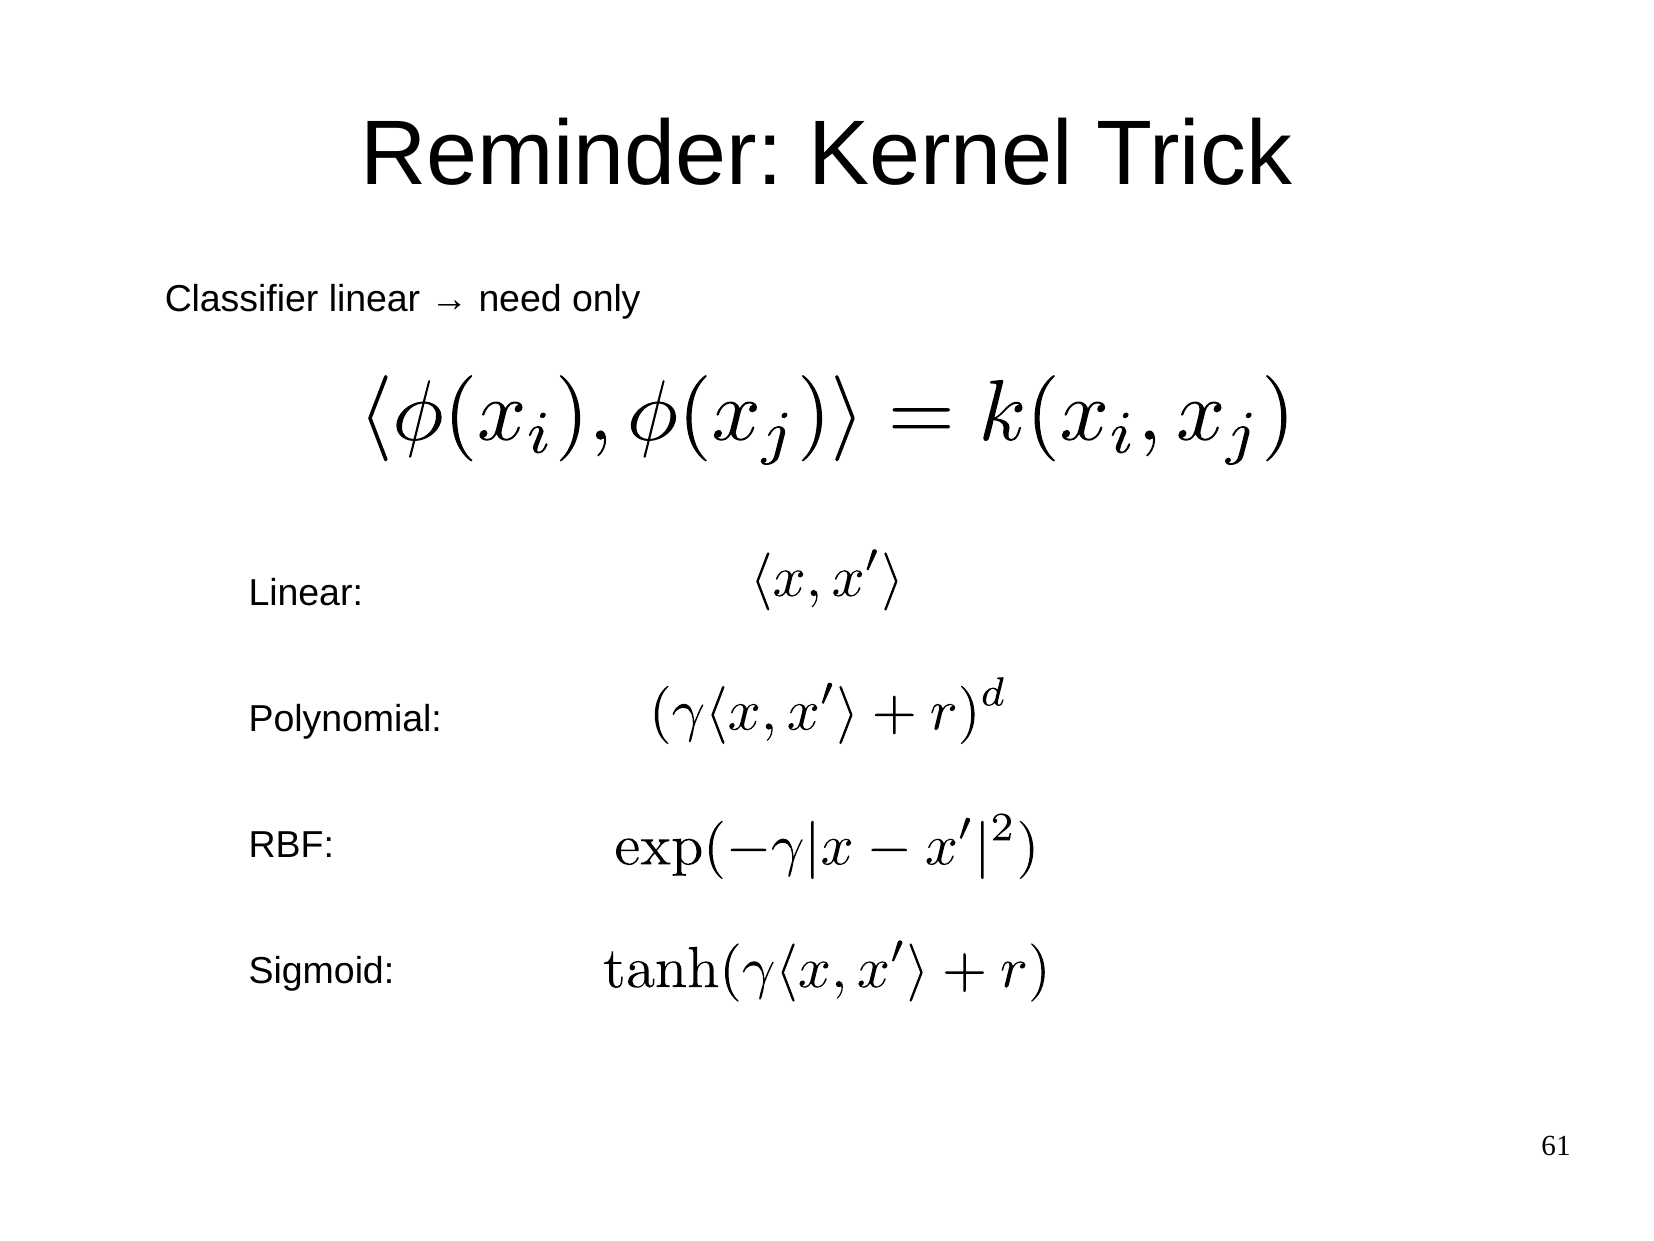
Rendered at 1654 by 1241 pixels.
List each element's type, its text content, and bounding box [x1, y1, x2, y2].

text_box [749, 549, 904, 611]
text_box [358, 375, 1295, 466]
text_box [614, 813, 1040, 880]
title Reminder: Kernel Trick [82, 49, 1571, 257]
text_box [602, 940, 1051, 1002]
text_box [649, 677, 1005, 745]
text_box Classifier linear → need only Linear: Polynomial: RBF: Sigmoid: [150, 270, 1471, 999]
